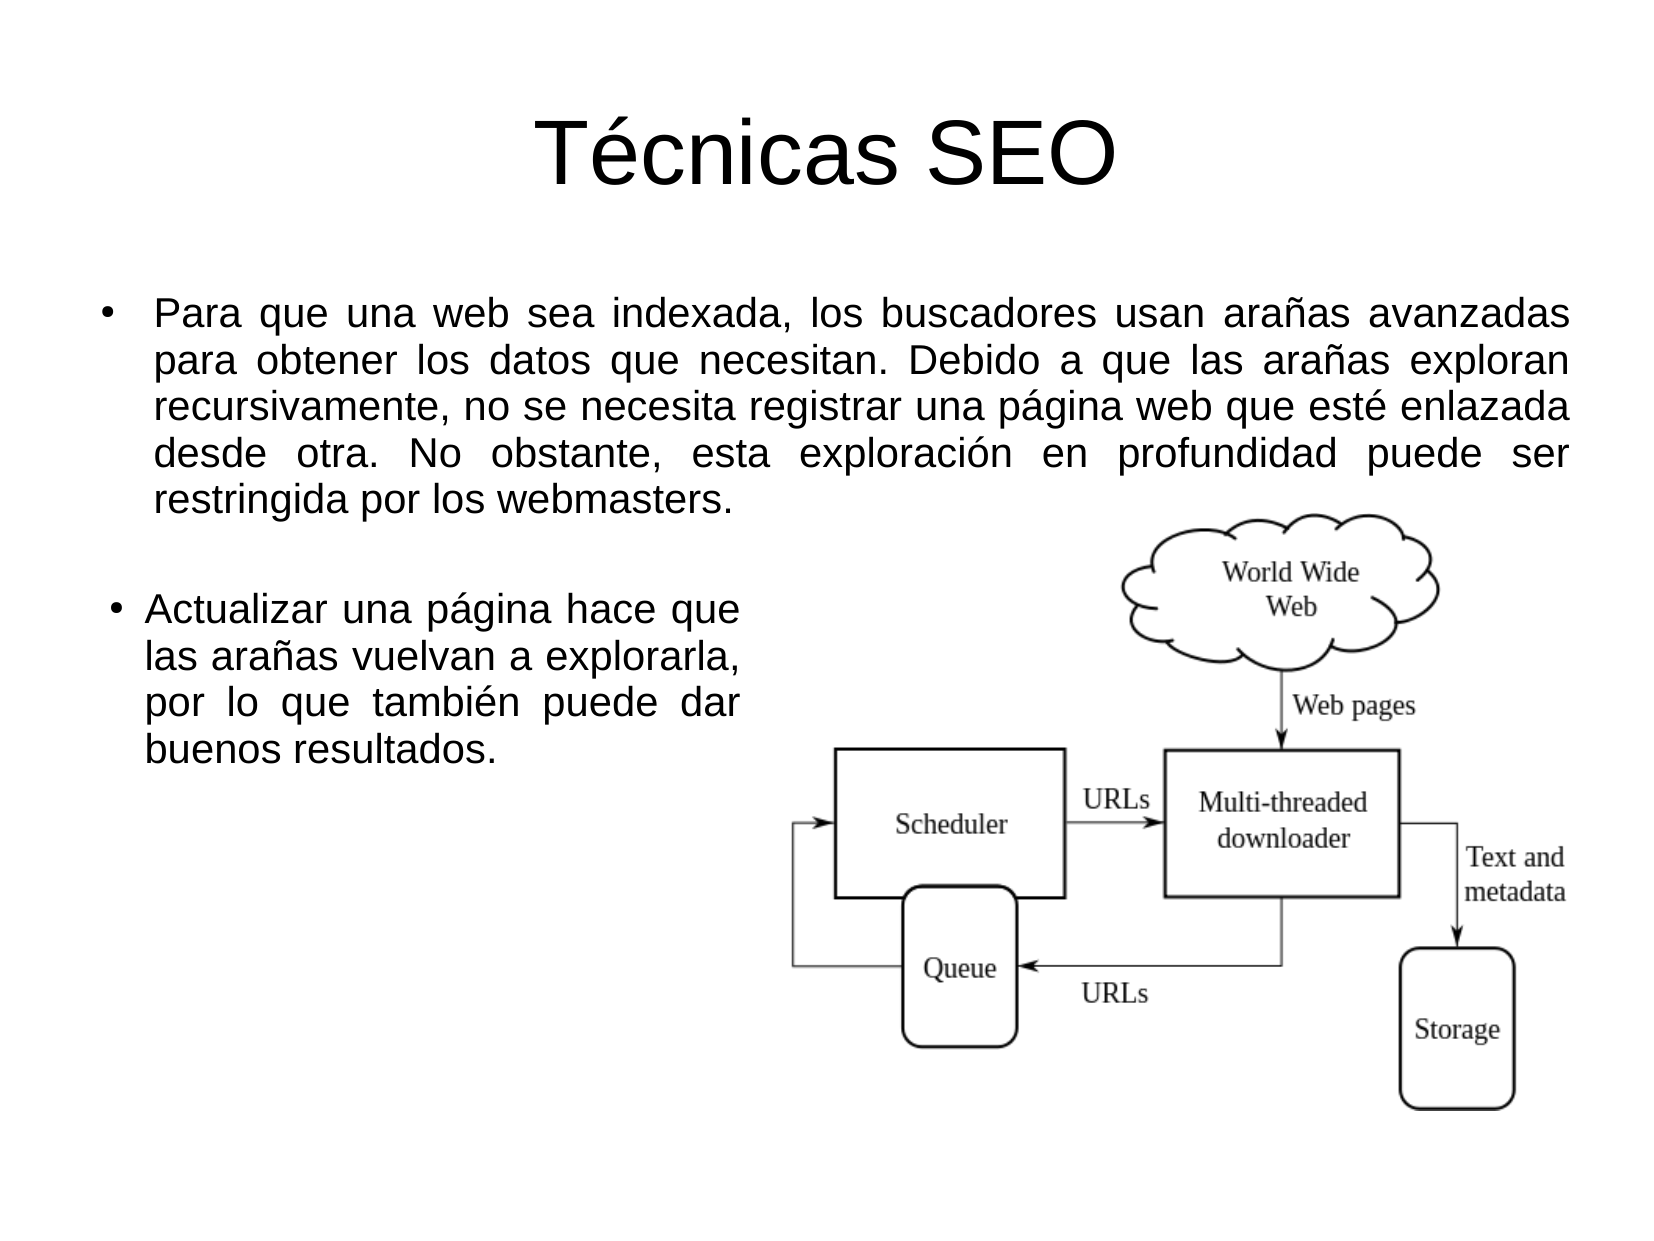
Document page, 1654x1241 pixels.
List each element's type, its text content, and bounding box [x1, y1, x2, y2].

picture [789, 513, 1571, 1111]
text_box Actualizar una página hace que las arañas vuelvan a explorarla, por lo que también puede dar buenos resultados. [94, 578, 756, 1063]
list Para que una web sea indexada, los buscadores usan arañas avanzadas para obtener los datos que necesitan. Debido a que las arañas exploran recursivamente, no se necesita registrar una página web que esté enlazada desde otra. No obstante, esta exploración en profundidad puede ser restringida por los webmasters. [82, 290, 1571, 1010]
title Técnicas SEO [82, 49, 1571, 257]
